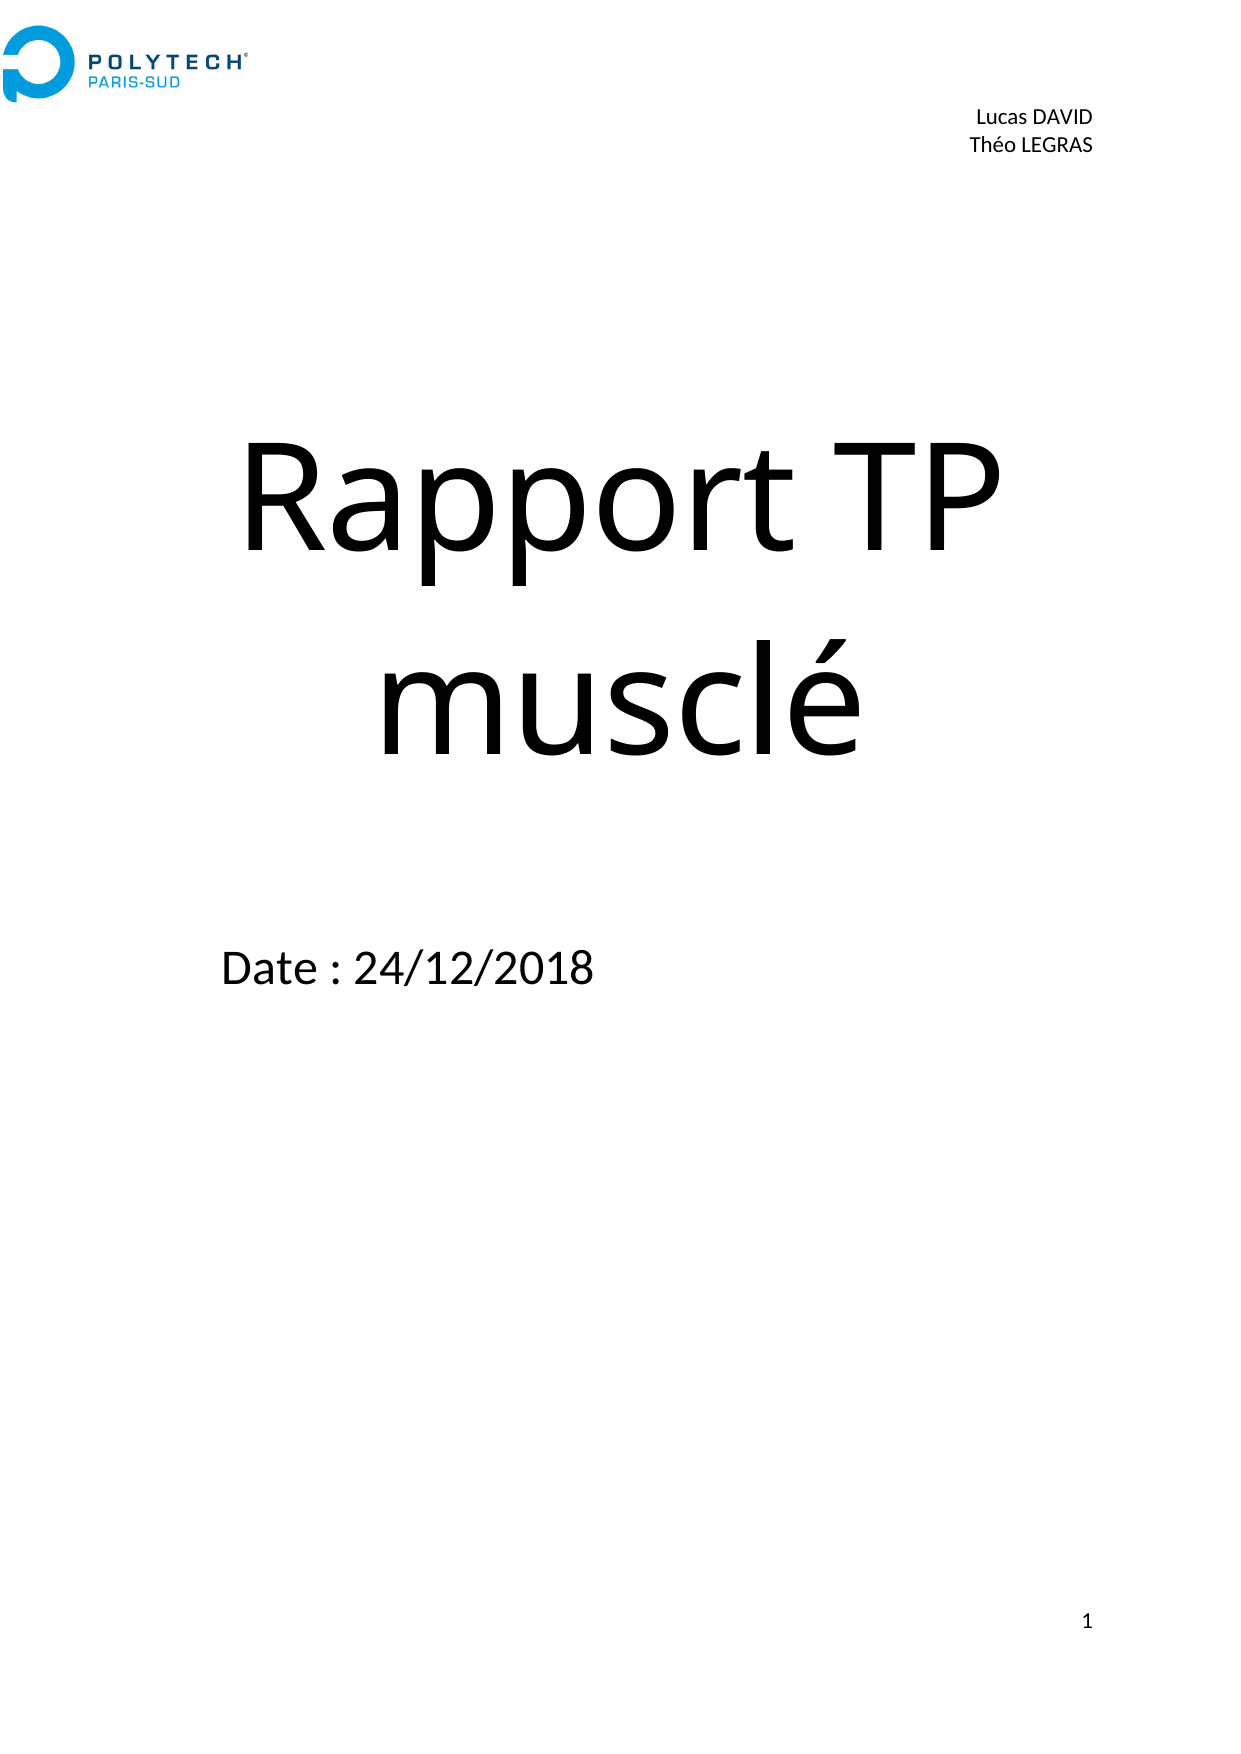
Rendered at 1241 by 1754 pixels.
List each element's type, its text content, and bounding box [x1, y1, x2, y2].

text Date : 24/12/2018 [148, 936, 1093, 997]
text Rapport TP musclé [148, 390, 1093, 799]
